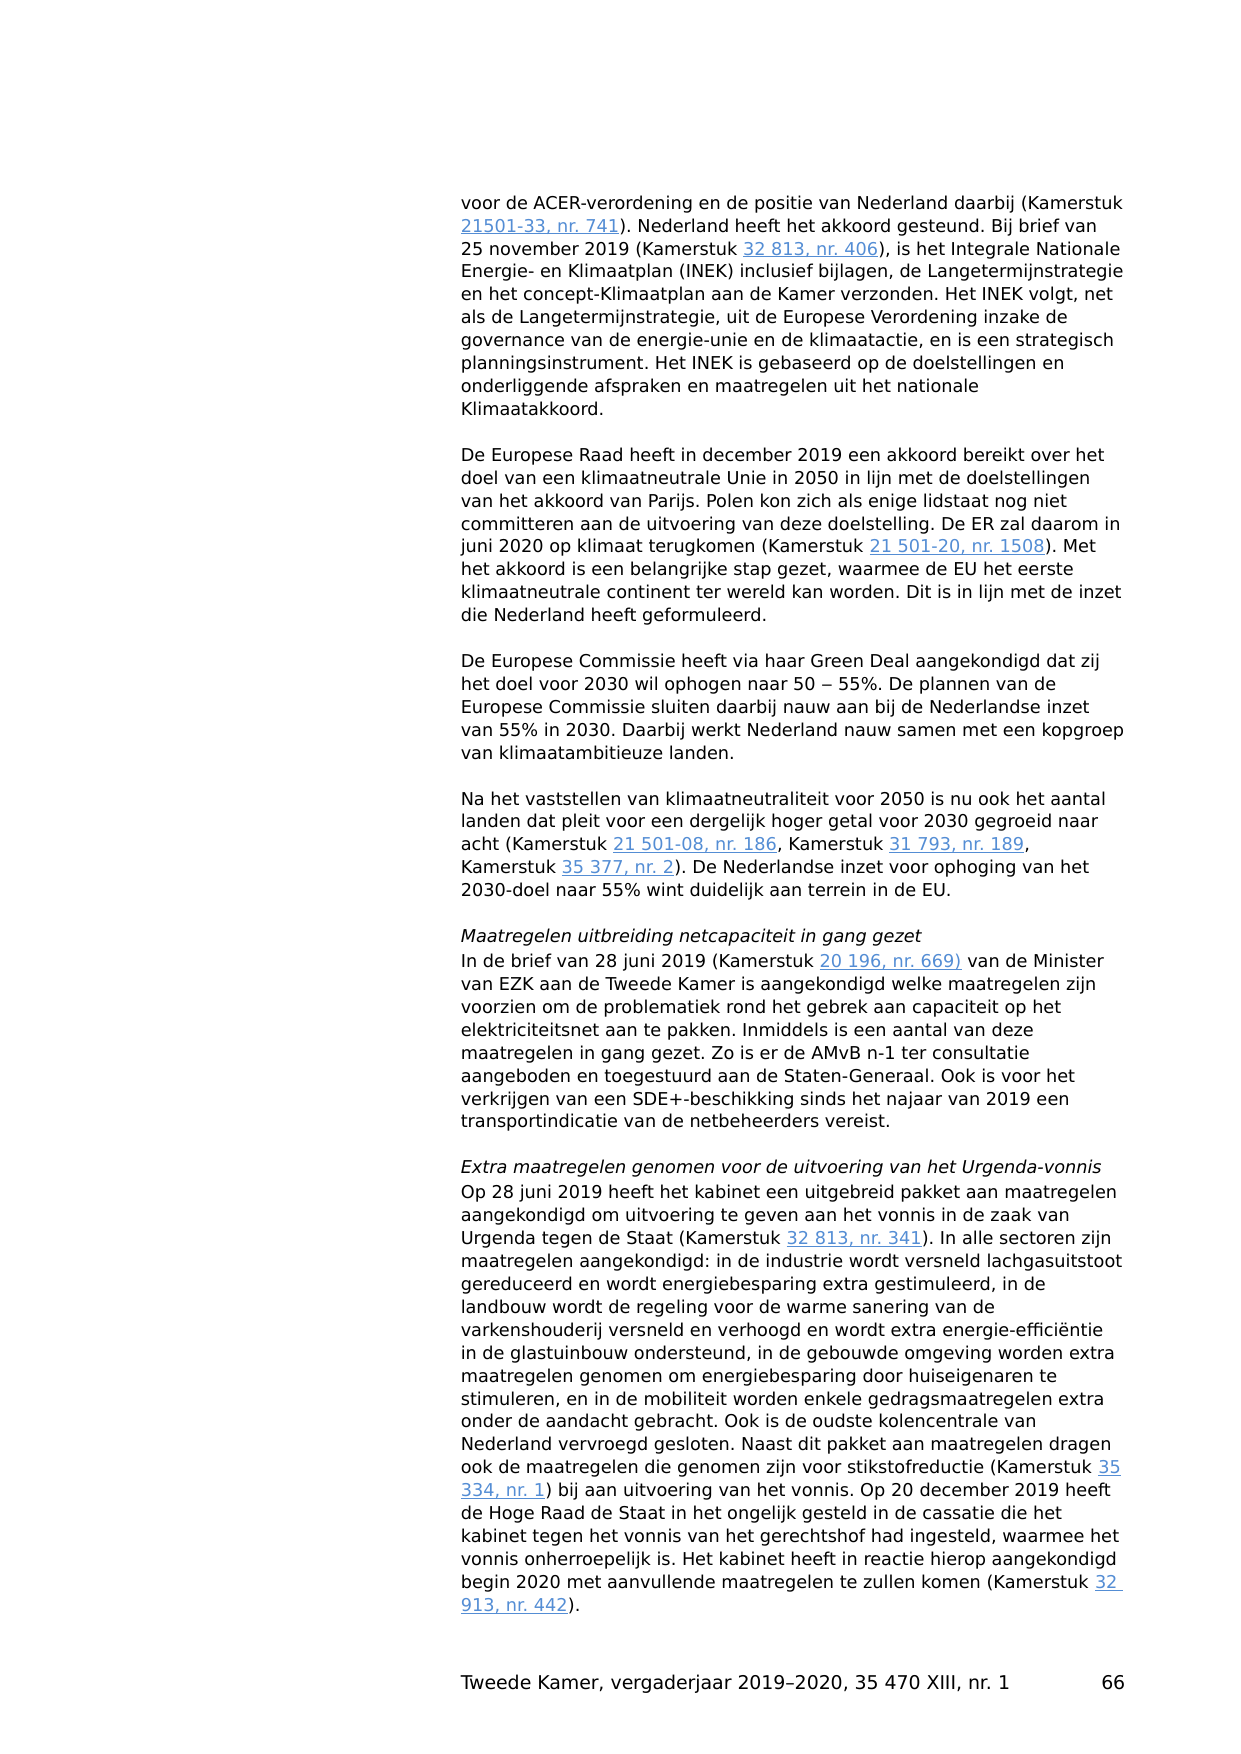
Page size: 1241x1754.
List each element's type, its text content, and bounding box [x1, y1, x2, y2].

text De Europese Raad heeft in december 2019 een akkoord bereikt over het doel van een klimaatneutrale Unie in 2050 in lijn met de doelstellingen van het akkoord van Parijs. Polen kon zich als enige lidstaat nog niet committeren aan de uitvoering van deze doelstelling. De ER zal daarom in juni 2020 op klimaat terugkomen (Kamerstuk 21 501-20, nr. 1508). Met het akkoord is een belangrijke stap gezet, waarmee de EU het eerste klimaatneutrale continent ter wereld kan worden. Dit is in lijn met de inzet die Nederland heeft geformuleerd. [461, 443, 1125, 626]
text Op 28 juni 2019 heeft het kabinet een uitgebreid pakket aan maatregelen aangekondigd om uitvoering te geven aan het vonnis in de zaak van Urgenda tegen de Staat (Kamerstuk 32 813, nr. 341). In alle sectoren zijn maatregelen aangekondigd: in de industrie wordt versneld lachgasuitstoot gereduceerd en wordt energiebesparing extra gestimuleerd, in de landbouw wordt de regeling voor de warme sanering van de varkenshouderij versneld en verhoogd en wordt extra energie-efficiëntie in de glastuinbouw ondersteund, in de gebouwde omgeving worden extra maatregelen genomen om energiebesparing door huiseigenaren te stimuleren, en in de mobiliteit worden enkele gedragsmaatregelen extra onder de aandacht gebracht. Ook is de oudste kolencentrale van Nederland vervroegd gesloten. Naast dit pakket aan maatregelen dragen ook de maatregelen die genomen zijn voor stikstofreductie (Kamerstuk 35 334, nr. 1) bij aan uitvoering van het vonnis. Op 20 december 2019 heeft de Hoge Raad de Staat in het ongelijk gesteld in de cassatie die het kabinet tegen het vonnis van het gerechtshof had ingesteld, waarmee het vonnis onherroepelijk is. Het kabinet heeft in reactie hierop aangekondigd begin 2020 met aanvullende maatregelen te zullen komen (Kamerstuk 32 913, nr. 442). [461, 1180, 1125, 1616]
text De Europese Commissie heeft via haar Green Deal aangekondigd dat zij het doel voor 2030 wil ophogen naar 50 ‒ 55%. De plannen van de Europese Commissie sluiten daarbij nauw aan bij de Nederlandse inzet van 55% in 2030. Daarbij werkt Nederland nauw samen met een kopgroep van klimaatambitieuze landen. [461, 649, 1125, 764]
text Na het vaststellen van klimaatneutraliteit voor 2050 is nu ook het aantal landen dat pleit voor een dergelijk hoger getal voor 2030 gegroeid naar acht (Kamerstuk 21 501-08, nr. 186, Kamerstuk 31 793, nr. 189, Kamerstuk 35 377, nr. 2). De Nederlandse inzet voor ophoging van het 2030-doel naar 55% wint duidelijk aan terrein in de EU. [461, 787, 1125, 901]
text voor de ACER-verordening en de positie van Nederland daarbij (Kamerstuk 21501-33, nr. 741). Nederland heeft het akkoord gesteund. Bij brief van 25 november 2019 (Kamerstuk 32 813, nr. 406), is het Integrale Nationale Energie- en Klimaatplan (INEK) inclusief bijlagen, de Langetermijnstrategie en het concept-Klimaatplan aan de Kamer verzonden. Het INEK volgt, net als de Langetermijnstrategie, uit de Europese Verordening inzake de governance van de energie-unie en de klimaatactie, en is een strategisch planningsinstrument. Het INEK is gebaseerd op de doelstellingen en onderliggende afspraken en maatregelen uit het nationale Klimaatakkoord. [461, 191, 1125, 420]
text In de brief van 28 juni 2019 (Kamerstuk 20 196, nr. 669) van de Minister van EZK aan de Tweede Kamer is aangekondigd welke maatregelen zijn voorzien om de problematiek rond het gebrek aan capaciteit op het elektriciteitsnet aan te pakken. Inmiddels is een aantal van deze maatregelen in gang gezet. Zo is er de AMvB n-1 ter consultatie aangeboden en toegestuurd aan de Staten-Generaal. Ook is voor het verkrijgen van een SDE+-beschikking sinds het najaar van 2019 een transportindicatie van de netbeheerders vereist. [461, 949, 1125, 1132]
text Extra maatregelen genomen voor de uitvoering van het Urgenda-vonnis [461, 1155, 1125, 1178]
text Maatregelen uitbreiding netcapaciteit in gang gezet [461, 924, 1125, 947]
